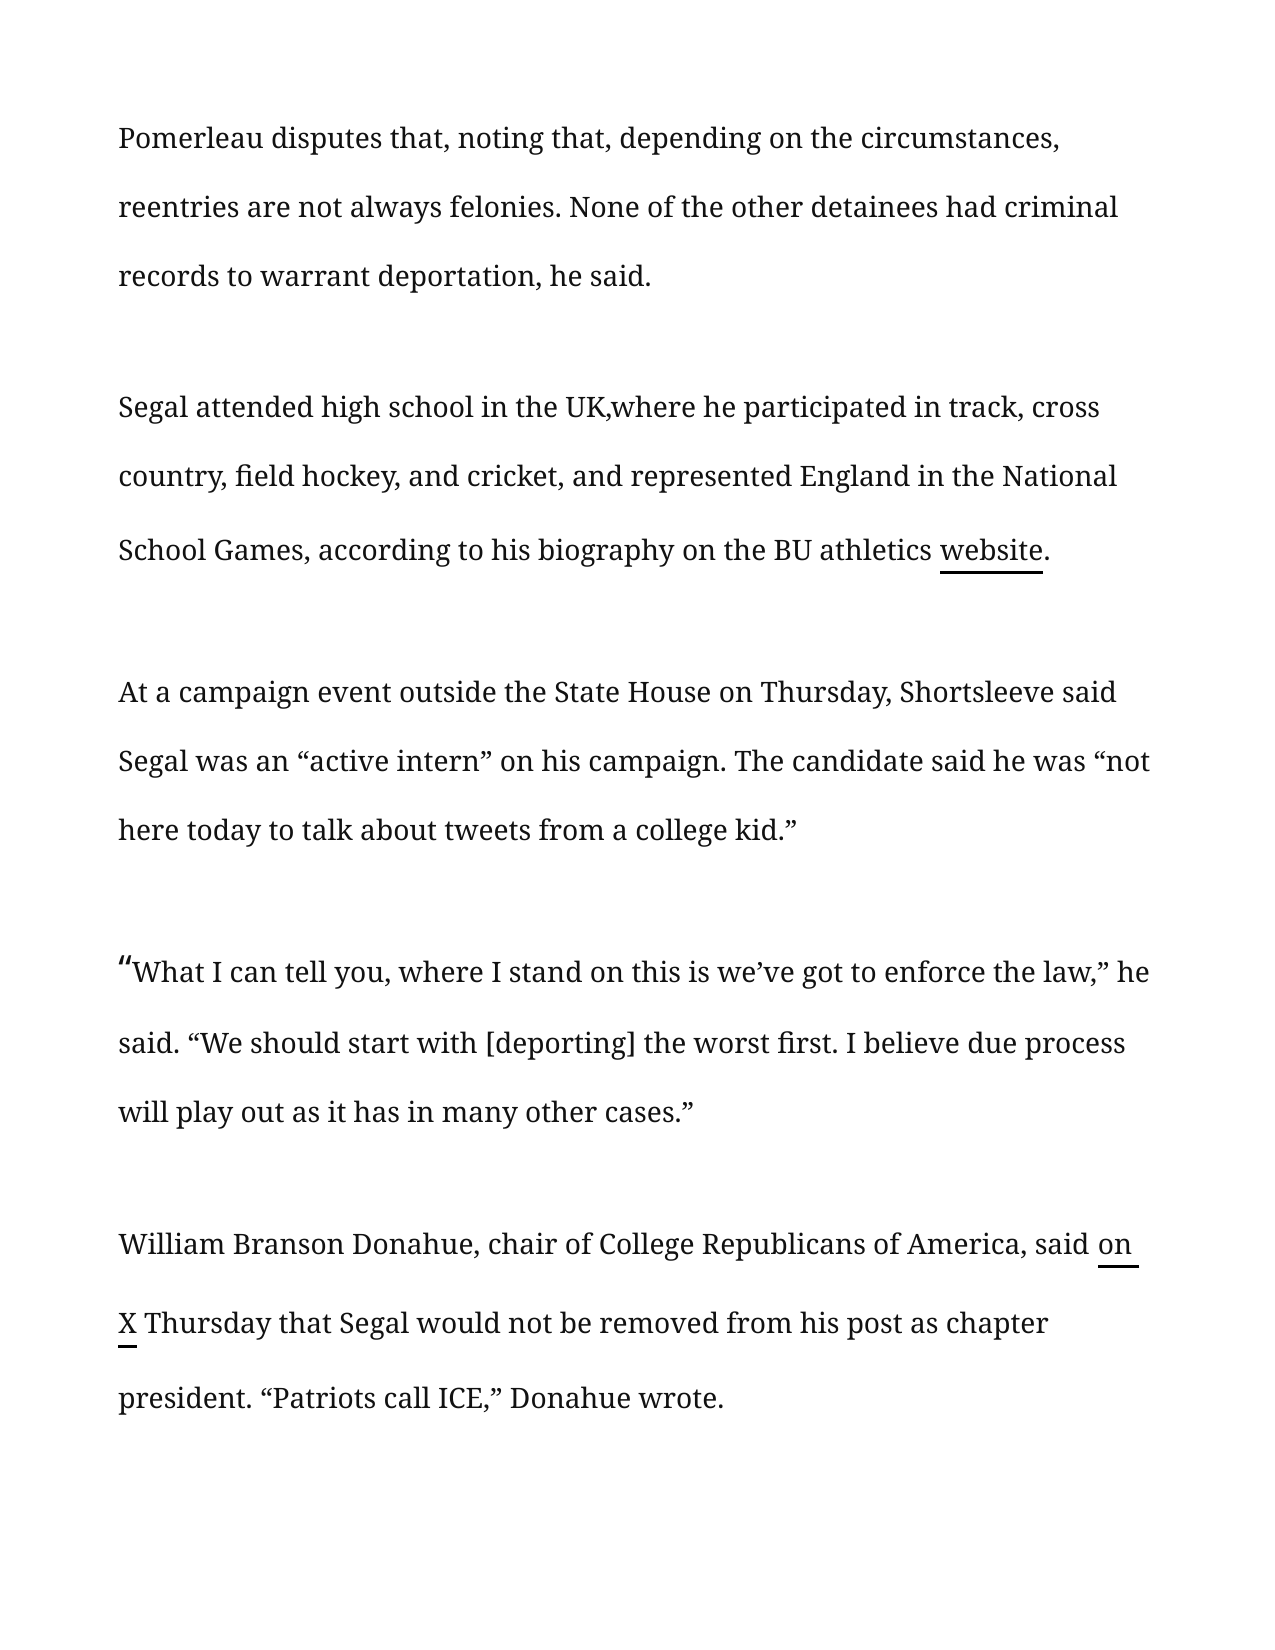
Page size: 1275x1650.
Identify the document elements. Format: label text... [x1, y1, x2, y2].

text Segal attended high school in the UK,where he participated in track, cross country, field hockey, and cricket, and represented England in the National School Games, according to his biography on the BU athletics website. [118, 387, 1157, 574]
text “What I can tell you, where I stand on this is we’ve got to enforce the law,” he said. “We should start with [deporting] the worst first. I believe due process will play out as it has in many other cases.” [118, 942, 1157, 1131]
text William Branson Donahue, chair of College Republicans of America, said on X Thursday that Segal would not be removed from his post as chapter president. “Patriots call ICE,” Donahue wrote. [118, 1224, 1157, 1417]
text Pomerleau disputes that, noting that, depending on the circumstances, reentries are not always felonies. None of the other detainees had criminal records to warrant deportation, he said. [118, 118, 1157, 294]
text At a campaign event outside the State House on Thursday, Shortsleeve said Segal was an “active intern” on his campaign. The candidate said he was “not here today to talk about tweets from a college kid.” [118, 672, 1157, 849]
